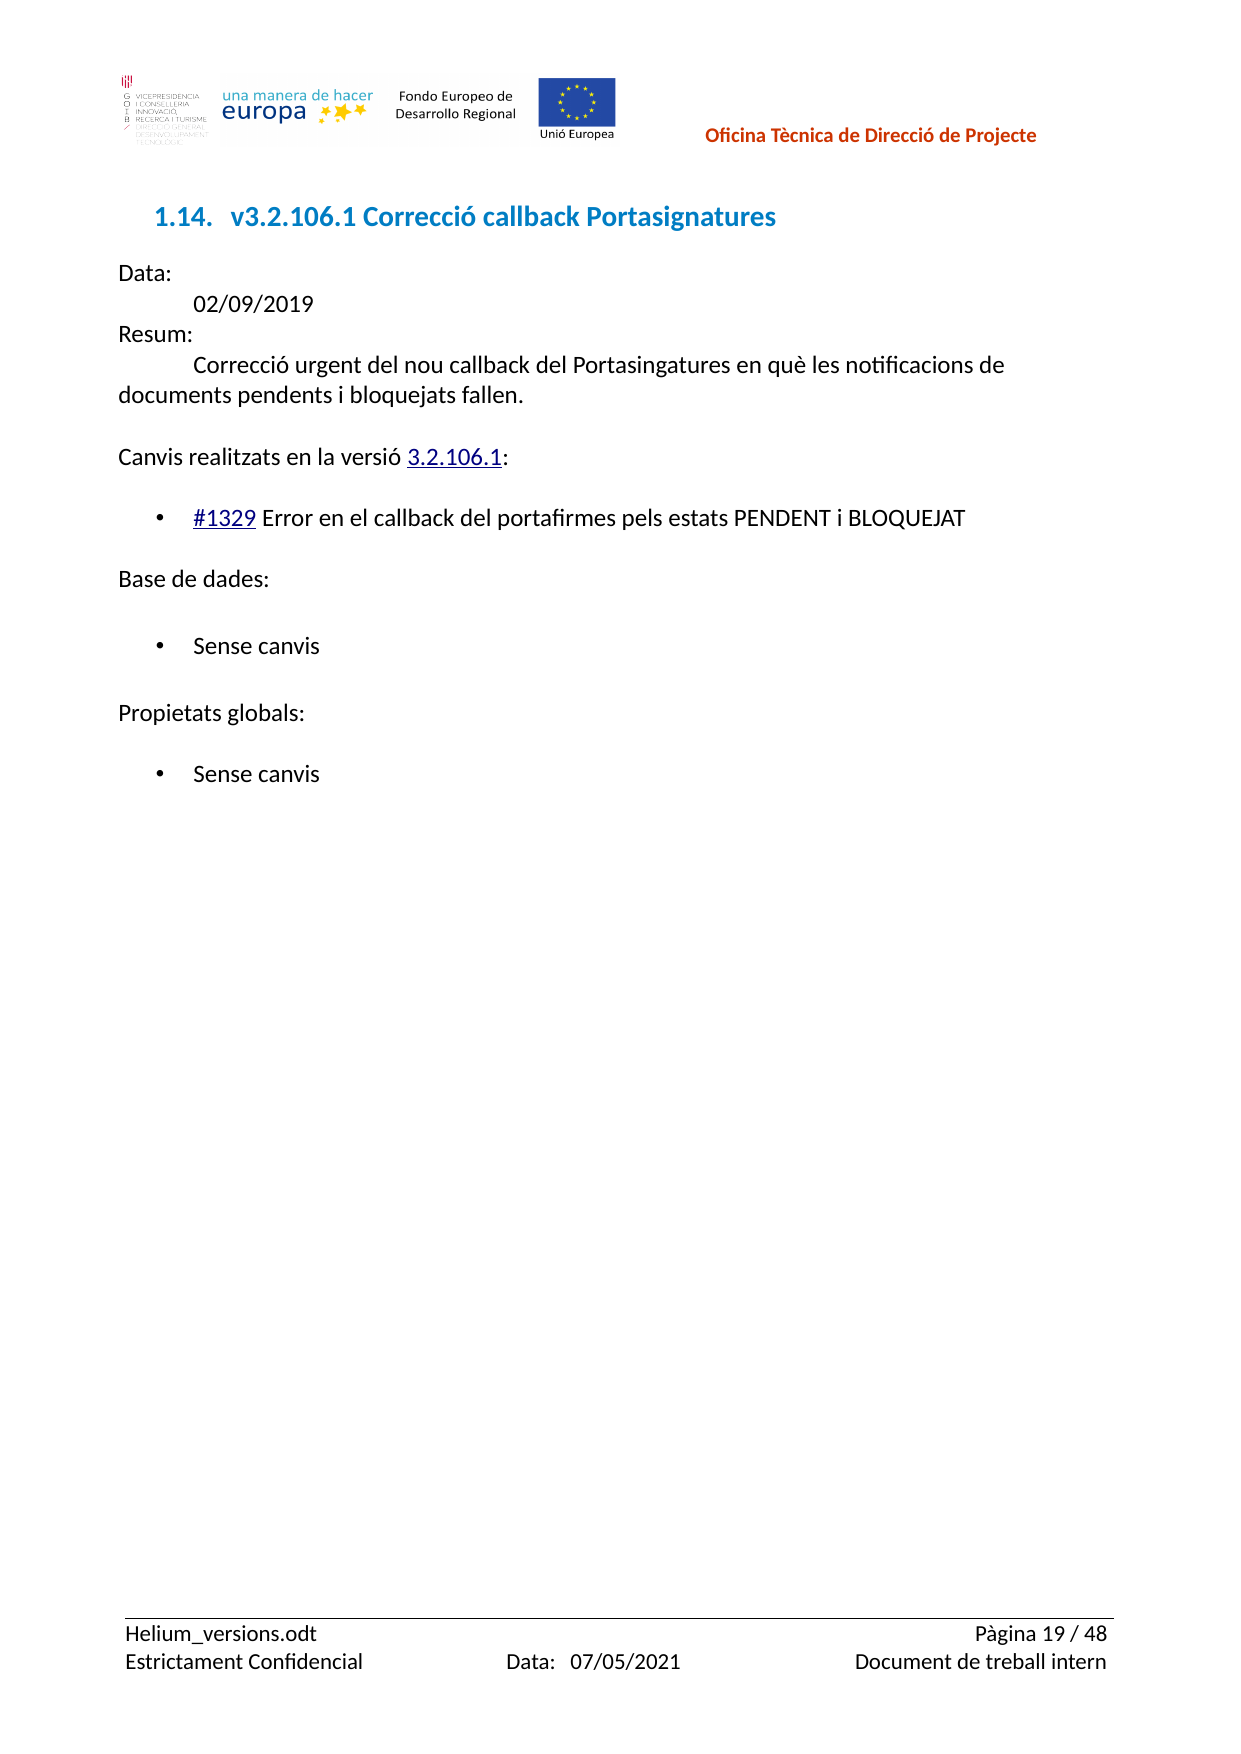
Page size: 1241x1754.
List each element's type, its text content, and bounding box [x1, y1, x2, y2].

picture [118, 73, 213, 147]
text Propietats globals: [118, 697, 1122, 727]
list #1329 Error en el callback del portafirmes pels estats PENDENT i BLOQUEJAT [156, 502, 1122, 532]
text 02/09/2019 [118, 288, 1122, 319]
text Resum: [118, 319, 1122, 349]
list Sense canvis [156, 630, 1122, 660]
text Data: [118, 258, 1122, 288]
text Base de dades: [118, 563, 1122, 593]
text Correcció urgent del nou callback del Portasingatures en què les notificacions de documents pendents i bloquejats fallen. [118, 349, 1122, 410]
picture [219, 73, 621, 147]
list Sense canvis [156, 758, 1122, 788]
subtitle v3.2.106.1 Correcció callback Portasignatures [153, 198, 1122, 234]
text Canvis realitzats en la versió 3.2.106.1: [118, 441, 1122, 471]
